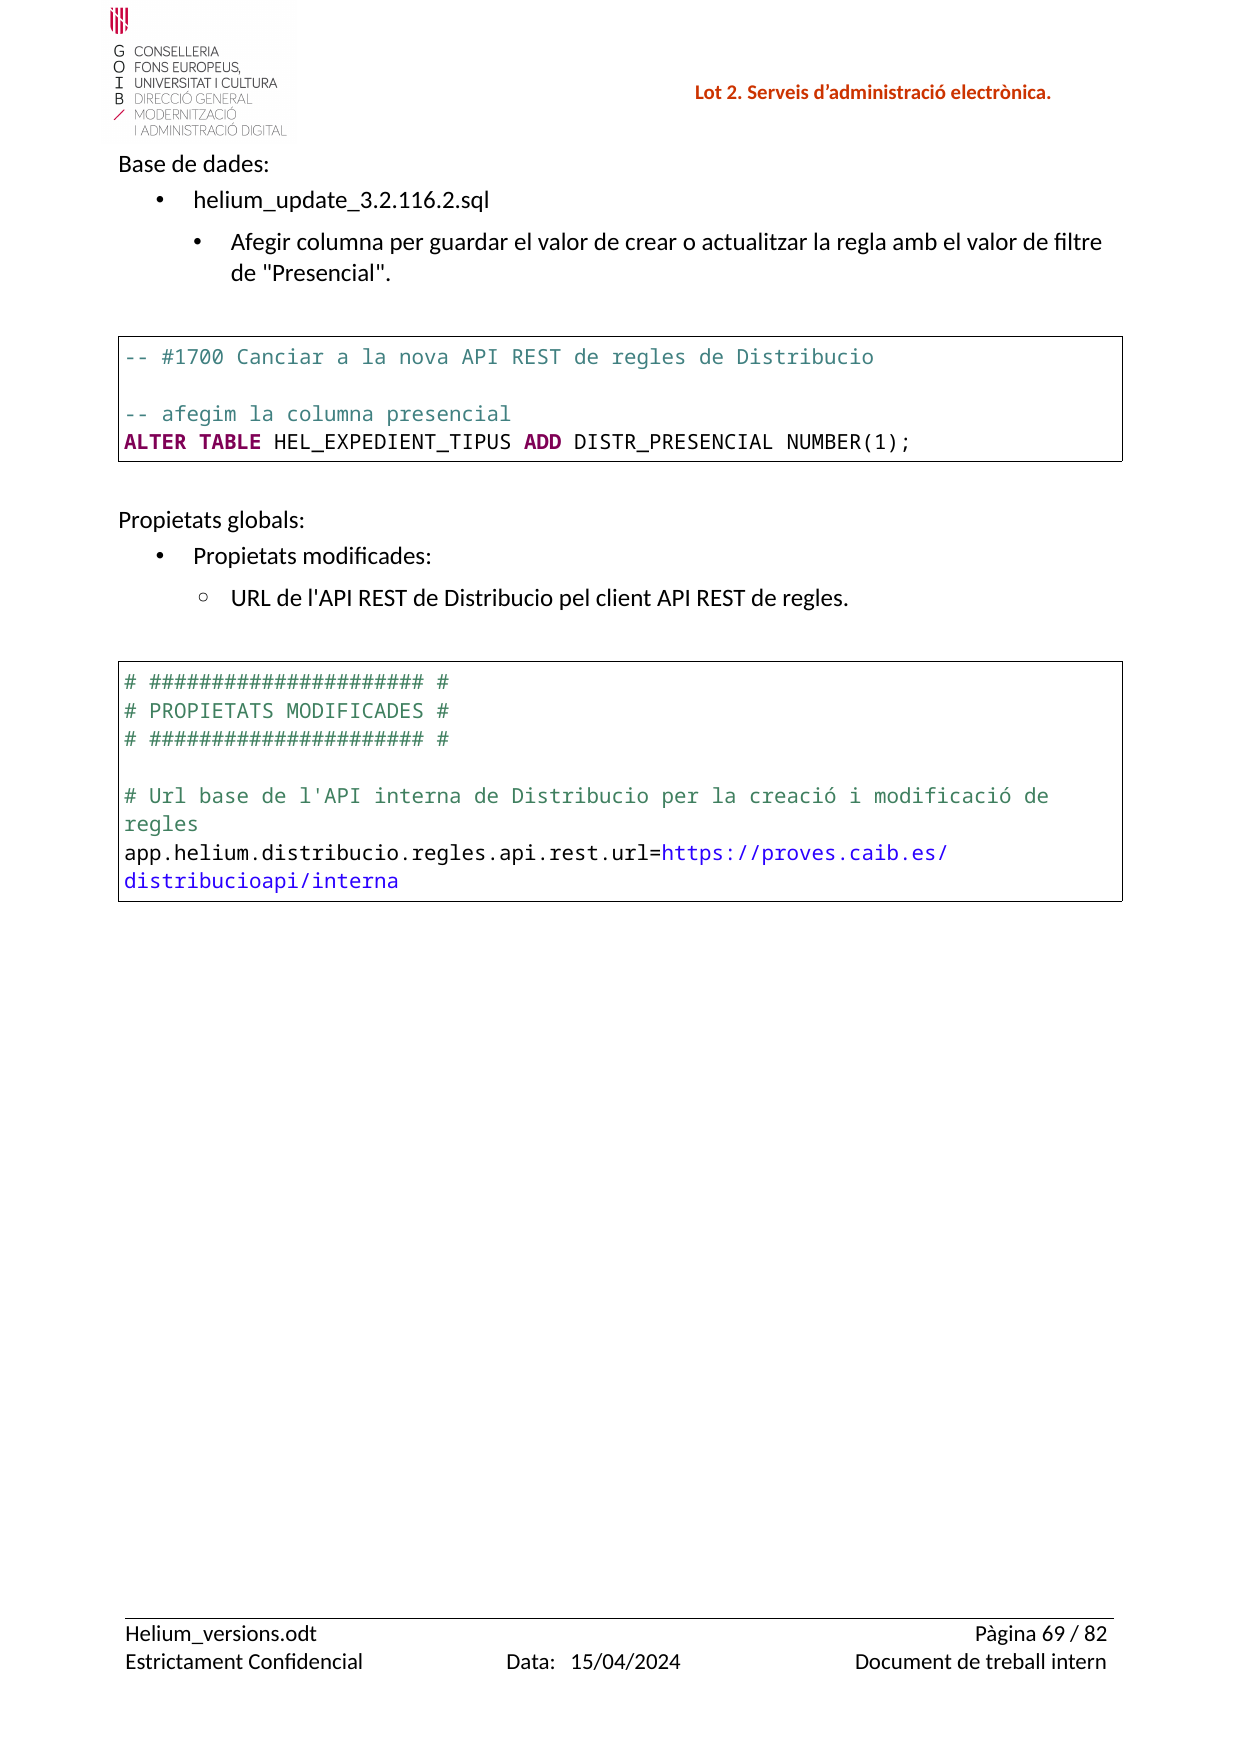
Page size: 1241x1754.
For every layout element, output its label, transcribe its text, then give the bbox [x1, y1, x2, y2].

table_header # ###################### # # PROPIETATS MODIFICADES # # ###################### # # Url base de l'API interna de Distribucio per la creació i modificació de regles app.helium.distribucio.regles.api.rest.url=https://proves.caib.es/distribucioapi/interna [119, 662, 1122, 901]
list helium_update_3.2.116.2.sql [156, 184, 1122, 215]
list Propietats modificades: [156, 540, 1122, 571]
list Afegir columna per guardar el valor de crear o actualitzar la regla amb el valor de filtre de "Presencial". [193, 227, 1122, 288]
list URL de l'API REST de Distribucio pel client API REST de regles. [193, 583, 1122, 613]
text Propietats globals: [118, 504, 1122, 534]
table_header -- #1700 Canciar a la nova API REST de regles de Distribucio -- afegim la columna presencial ALTER TABLE HEL_EXPEDIENT_TIPUS ADD DISTR_PRESENCIAL NUMBER(1); [119, 337, 1122, 461]
text Base de dades: [118, 148, 1122, 178]
picture [100, 0, 297, 144]
